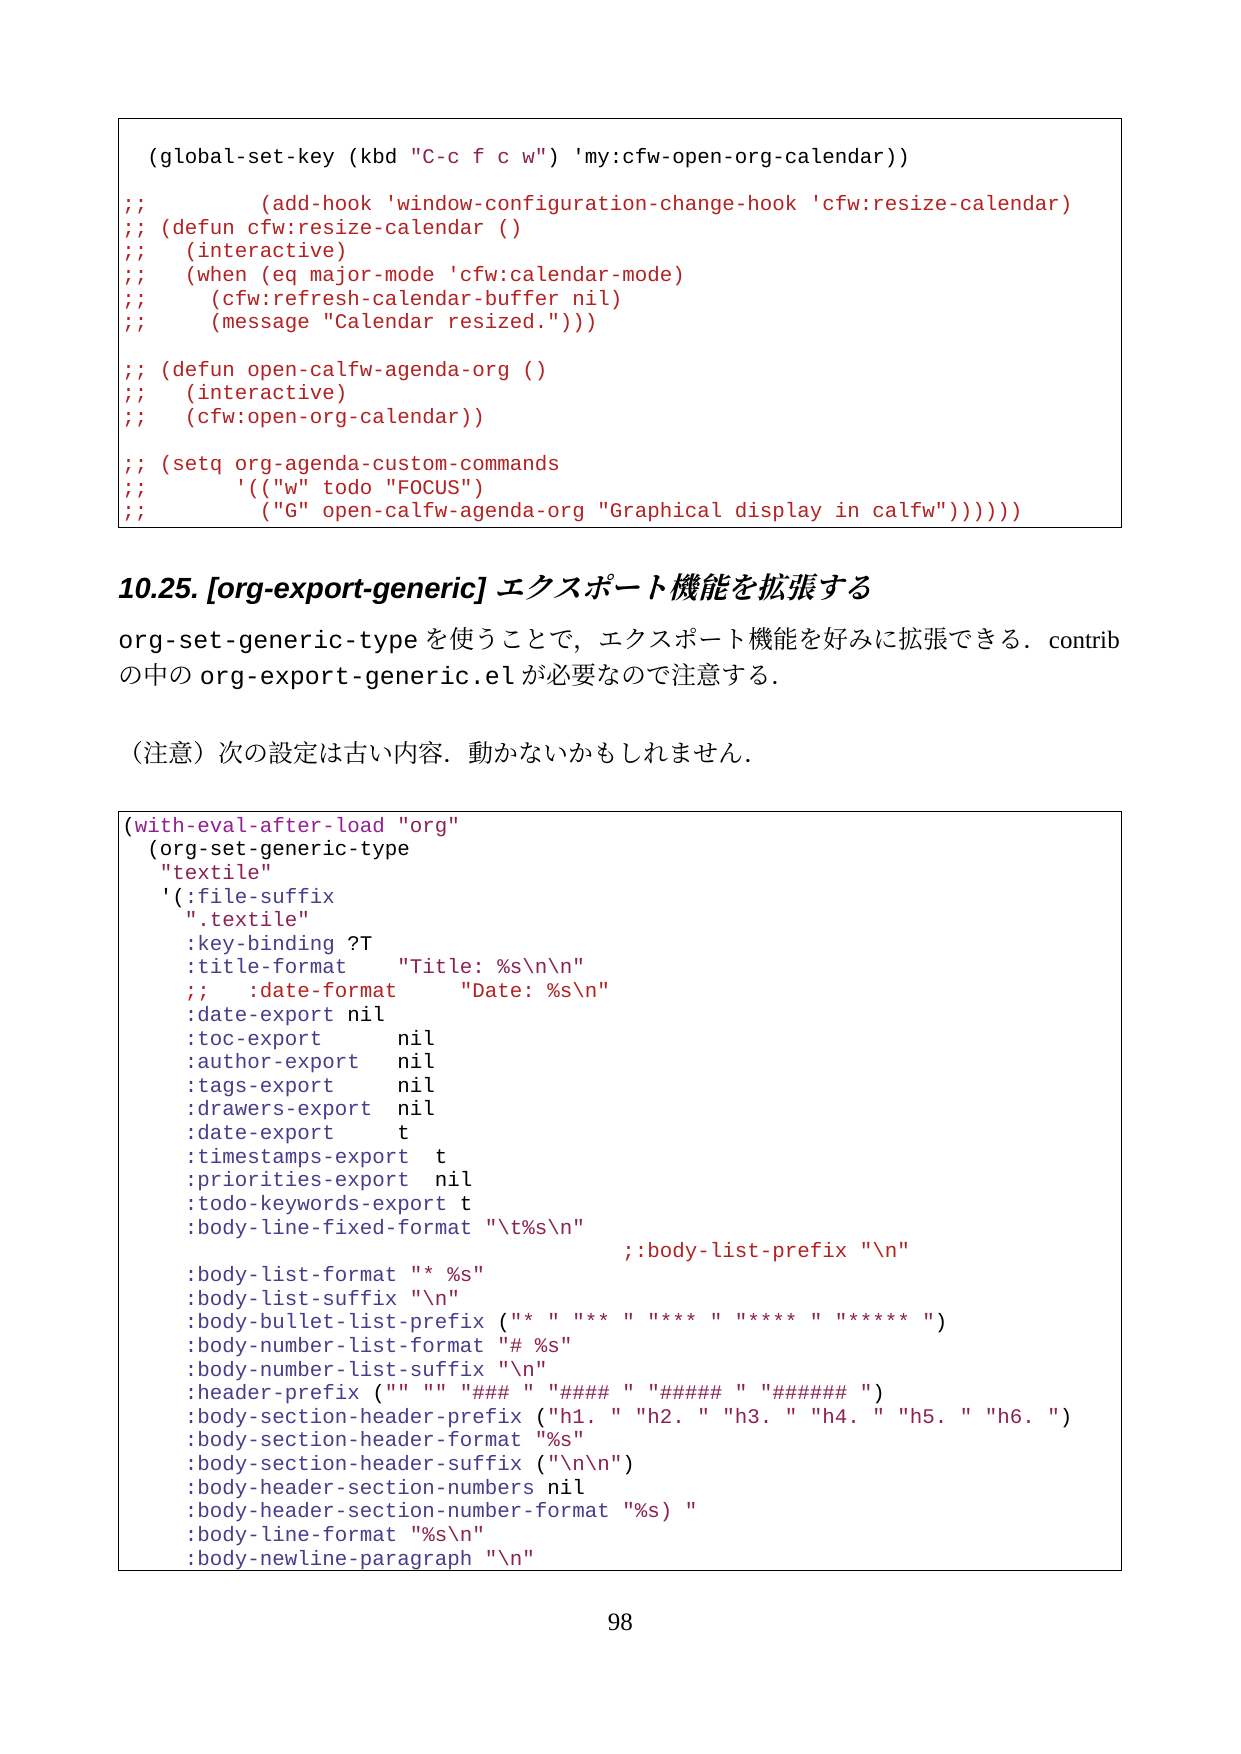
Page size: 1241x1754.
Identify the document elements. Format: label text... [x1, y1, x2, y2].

text :toc-export nil [119, 1023, 1121, 1047]
text :title-format "Title: %s\n\n" [119, 953, 1121, 976]
text org-set-generic-type を使うことで，エクスポート機能を好みに拡張できる．contrib の中の org-export-generic.el が必要なので注意する． [118, 620, 1122, 721]
text :body-number-list-format "# %s" [119, 1331, 1121, 1354]
subtitle [org-export-generic] エクスポート機能を拡張する [118, 565, 1122, 607]
text :timestamps-export t [119, 1142, 1121, 1165]
text :todo-keywords-export t [119, 1189, 1121, 1213]
text :drawers-export nil [119, 1094, 1121, 1118]
text :body-header-section-number-format "%s) " [119, 1496, 1121, 1520]
text :body-bullet-list-prefix ("* " "** " "*** " "**** " "***** ") [119, 1307, 1121, 1331]
text :body-line-format "%s\n" [119, 1520, 1121, 1544]
text ;; (when (eq major-mode 'cfw:calendar-mode) [119, 260, 1121, 284]
text (org-set-generic-type [119, 834, 1121, 858]
text :date-export t [119, 1118, 1121, 1142]
text (global-set-key (kbd "C-c f c w") 'my:cfw-open-org-calendar)) [119, 142, 1121, 165]
text ;; ("G" open-calfw-agenda-org "Graphical display in calfw")))))) [119, 496, 1121, 527]
text :header-prefix ("" "" "### " "#### " "##### " "###### ") [119, 1378, 1121, 1402]
text :priorities-export nil [119, 1165, 1121, 1189]
text （注意）次の設定は古い内容．動かないかもしれません． [118, 733, 1122, 798]
text ;; (defun open-calfw-agenda-org () [119, 354, 1121, 378]
text ;; (setq org-agenda-custom-commands [119, 449, 1121, 473]
text ;; (cfw:refresh-calendar-buffer nil) [119, 284, 1121, 307]
text "textile" [119, 858, 1121, 882]
text ;; (interactive) [119, 378, 1121, 402]
text :body-number-list-suffix "\n" [119, 1354, 1121, 1378]
text ;:body-list-prefix "\n" [119, 1236, 1121, 1260]
text :body-newline-paragraph "\n" [119, 1544, 1121, 1570]
text ;; :date-format "Date: %s\n" [119, 976, 1121, 1000]
text ;; (message "Calendar resized."))) [119, 307, 1121, 331]
text '(:file-suffix [119, 882, 1121, 905]
text (with-eval-after-load "org" [119, 812, 1121, 834]
text :body-list-suffix "\n" [119, 1284, 1121, 1307]
text ;; (add-hook 'window-configuration-change-hook 'cfw:resize-calendar) [119, 189, 1121, 213]
text :body-section-header-suffix ("\n\n") [119, 1449, 1121, 1473]
text :key-binding ?T [119, 929, 1121, 953]
text :body-section-header-format "%s" [119, 1426, 1121, 1449]
text ;; (interactive) [119, 236, 1121, 260]
text :author-export nil [119, 1047, 1121, 1071]
text :tags-export nil [119, 1071, 1121, 1094]
text ".textile" [119, 905, 1121, 929]
text ;; (defun cfw:resize-calendar () [119, 213, 1121, 236]
text ;; (cfw:open-org-calendar)) [119, 402, 1121, 426]
text :date-export nil [119, 1000, 1121, 1023]
text :body-line-fixed-format "\t%s\n" [119, 1213, 1121, 1236]
text :body-section-header-prefix ("h1. " "h2. " "h3. " "h4. " "h5. " "h6. ") [119, 1402, 1121, 1426]
text :body-list-format "* %s" [119, 1260, 1121, 1284]
text :body-header-section-numbers nil [119, 1473, 1121, 1496]
text ;; '(("w" todo "FOCUS") [119, 473, 1121, 496]
